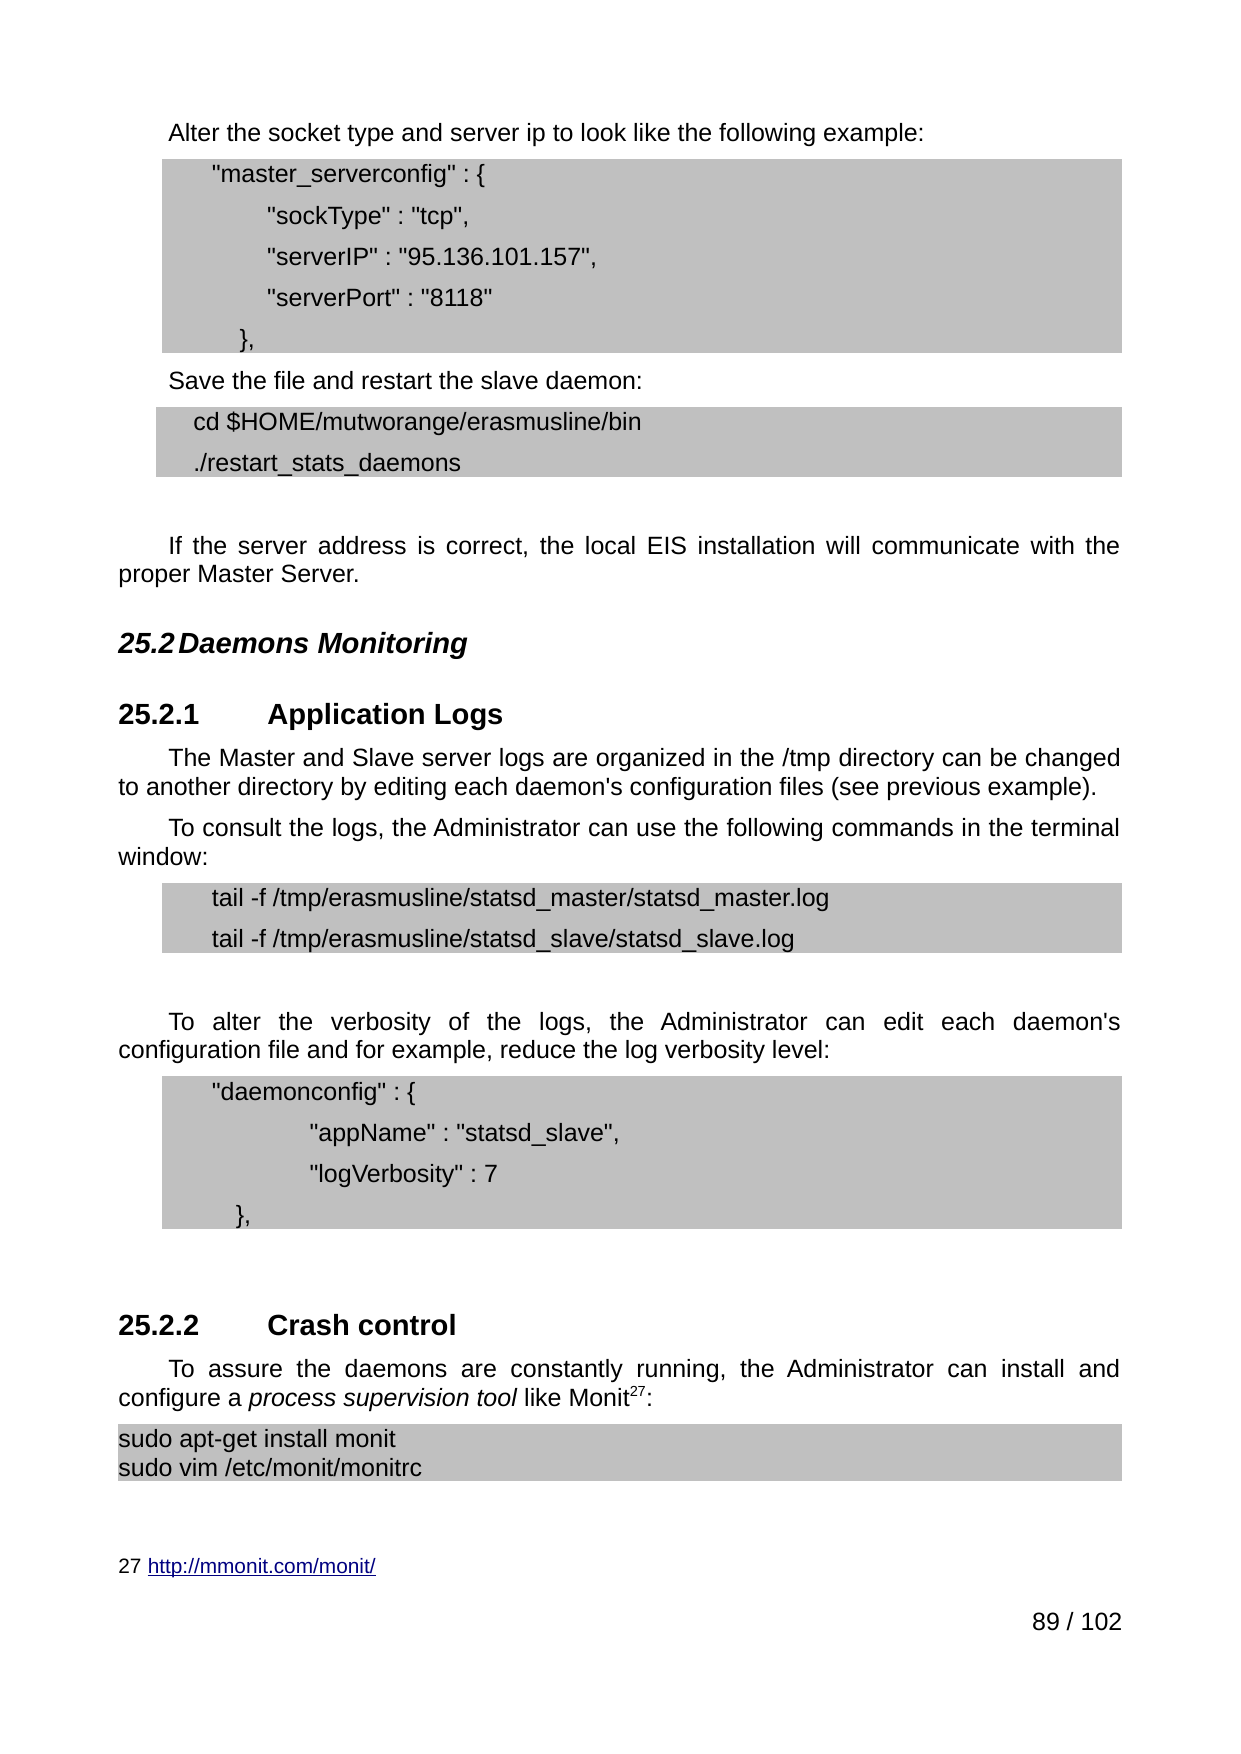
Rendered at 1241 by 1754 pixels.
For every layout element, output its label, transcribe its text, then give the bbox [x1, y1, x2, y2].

text "master_serverconfig" : { [162, 159, 1122, 188]
text "serverPort" : "8118" [162, 283, 1122, 312]
subtitle Daemons Monitoring [118, 626, 1122, 659]
list ./restart_stats_daemons [156, 448, 1122, 477]
list cd $HOME/mutworange/erasmusline/bin [156, 407, 1122, 436]
text "serverIP" : "95.136.101.157", [162, 242, 1122, 271]
text To alter the verbosity of the logs, the Administrator can edit each daemon's configuration file and for example, reduce the log verbosity level: [118, 1006, 1122, 1064]
text Alter the socket type and server ip to look like the following example: [118, 118, 1122, 147]
text }, [162, 1200, 1122, 1229]
text "daemonconfig" : { [162, 1076, 1122, 1105]
text The Master and Slave server logs are organized in the /tmp directory can be changed to another directory by editing each daemon's configuration files (see previous example). [118, 743, 1122, 800]
text sudo apt-get install monit [118, 1424, 1122, 1452]
text "logVerbosity" : 7 [162, 1159, 1122, 1188]
text tail -f /tmp/erasmusline/statsd_slave/statsd_slave.log [162, 924, 1122, 953]
text }, [162, 324, 1122, 353]
text http://mmonit.com/monit/ [118, 1554, 1122, 1578]
text tail -f /tmp/erasmusline/statsd_master/statsd_master.log [162, 883, 1122, 911]
text sudo vim /etc/monit/monitrc [118, 1452, 1122, 1481]
text Save the file and restart the slave daemon: [118, 366, 1122, 394]
text To consult the logs, the Administrator can use the following commands in the terminal window: [118, 813, 1122, 870]
text "appName" : "statsd_slave", [162, 1118, 1122, 1146]
text To assure the daemons are constantly running, the Administrator can install and configure a process supervision tool like Monit: [118, 1354, 1122, 1411]
subtitle Crash control [118, 1308, 1122, 1341]
text "sockType" : "tcp", [162, 201, 1122, 229]
text If the server address is correct, the local EIS installation will communicate with the proper Master Server. [118, 531, 1122, 588]
subtitle Application Logs [118, 697, 1122, 730]
